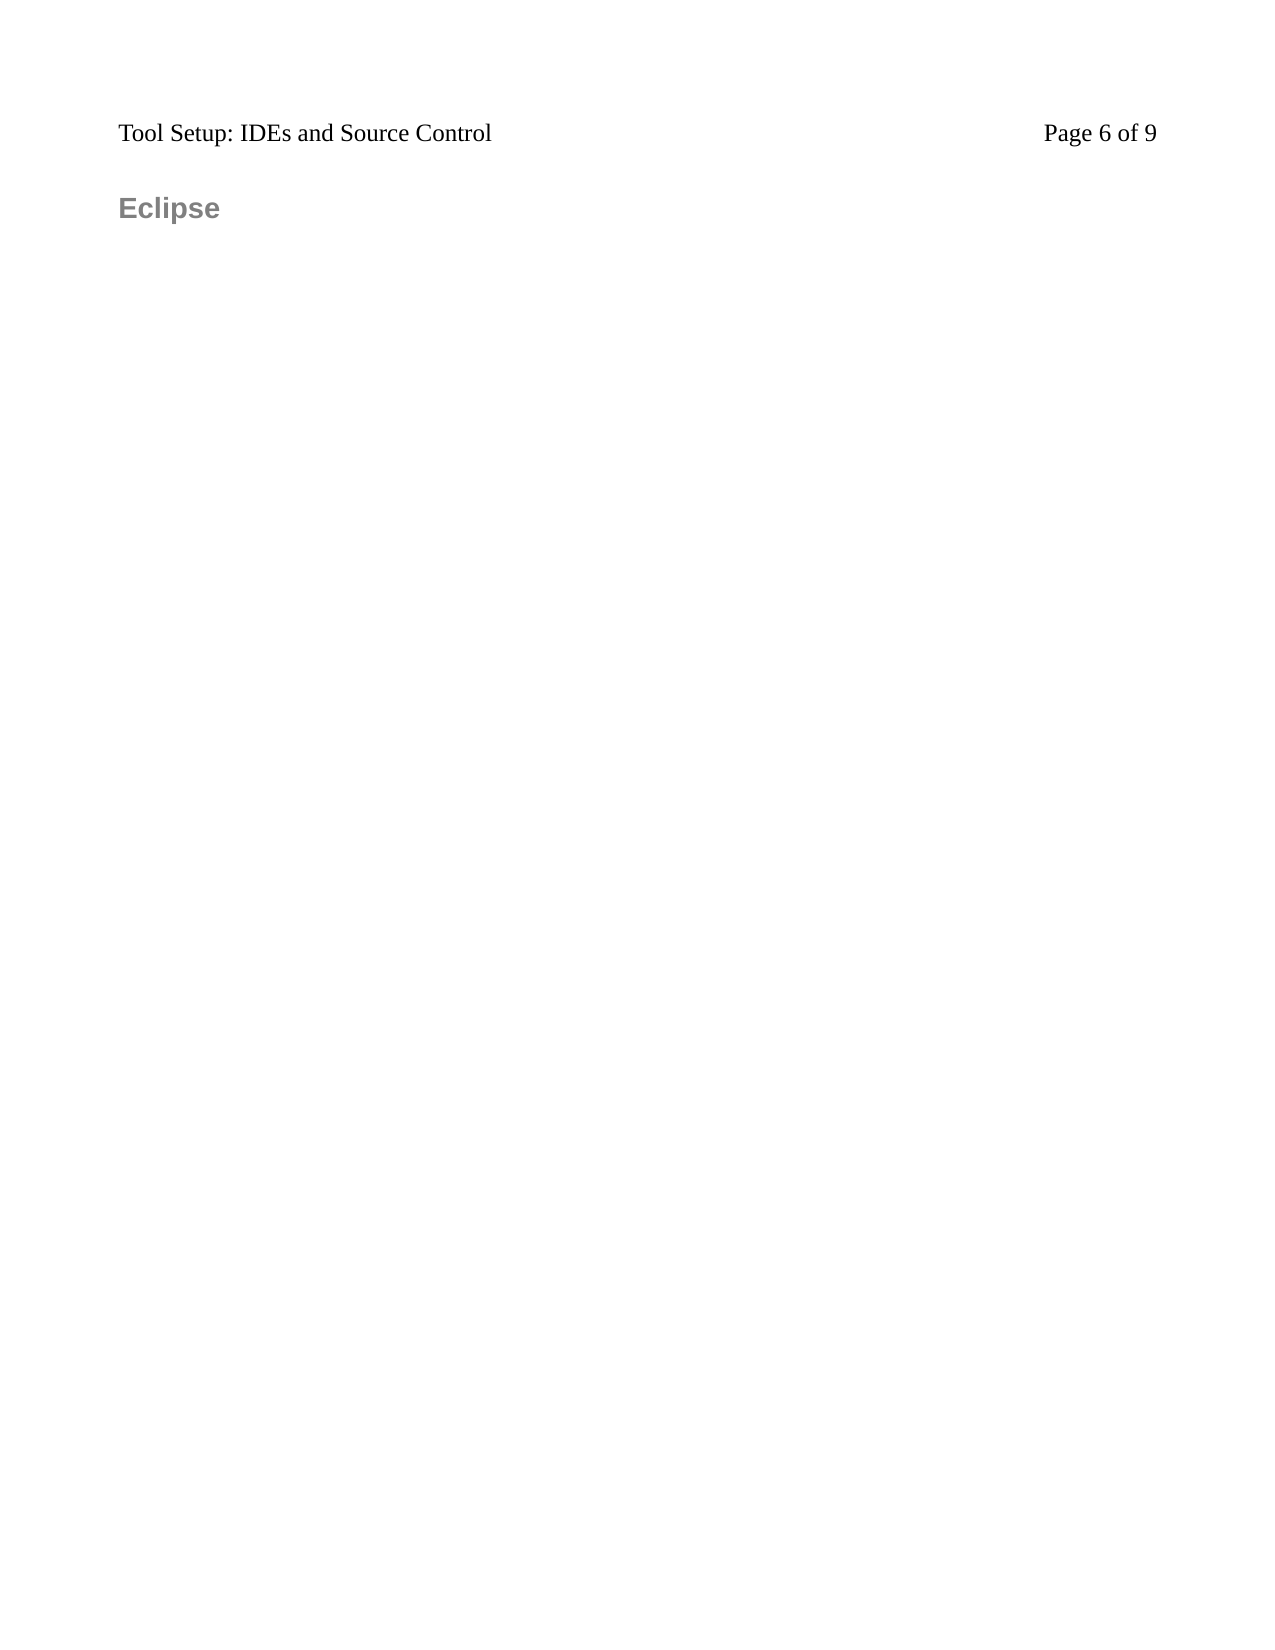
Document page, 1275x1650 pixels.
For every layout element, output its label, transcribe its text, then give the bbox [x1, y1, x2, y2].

subtitle Eclipse [118, 191, 1157, 224]
